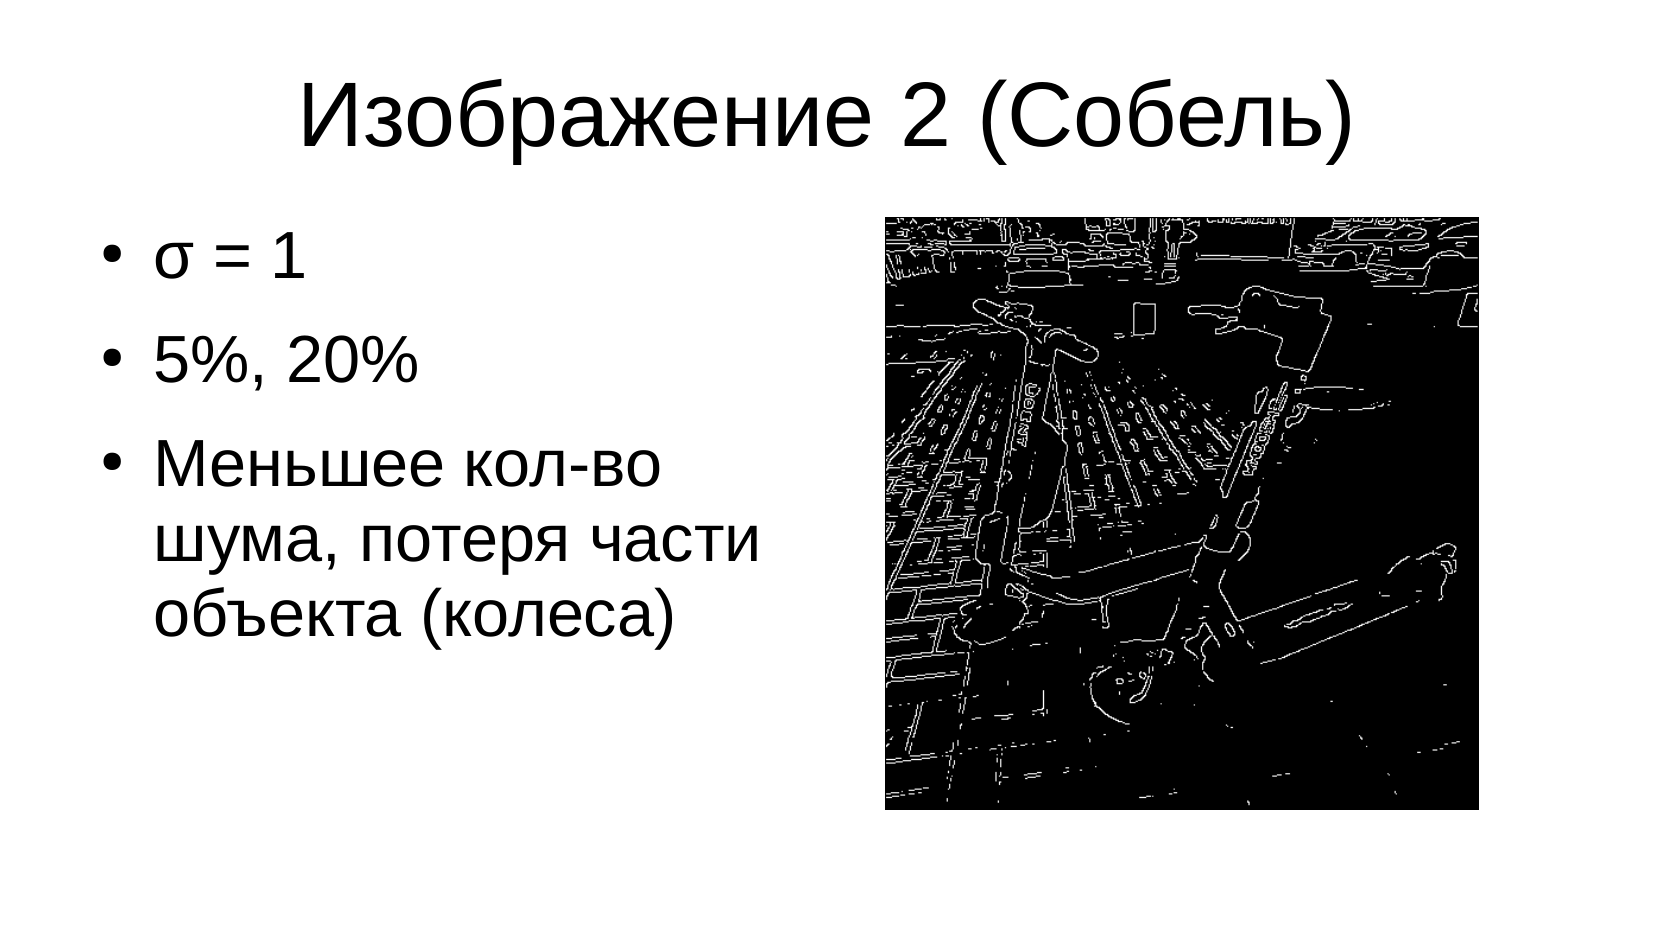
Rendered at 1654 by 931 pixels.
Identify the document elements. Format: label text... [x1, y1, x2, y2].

picture [885, 217, 1479, 810]
title Изображение 2 (Собель) [82, 37, 1571, 193]
list σ = 1 5%, 20% Меньшее кол-во шума, потеря части объекта (колеса) [82, 217, 809, 758]
